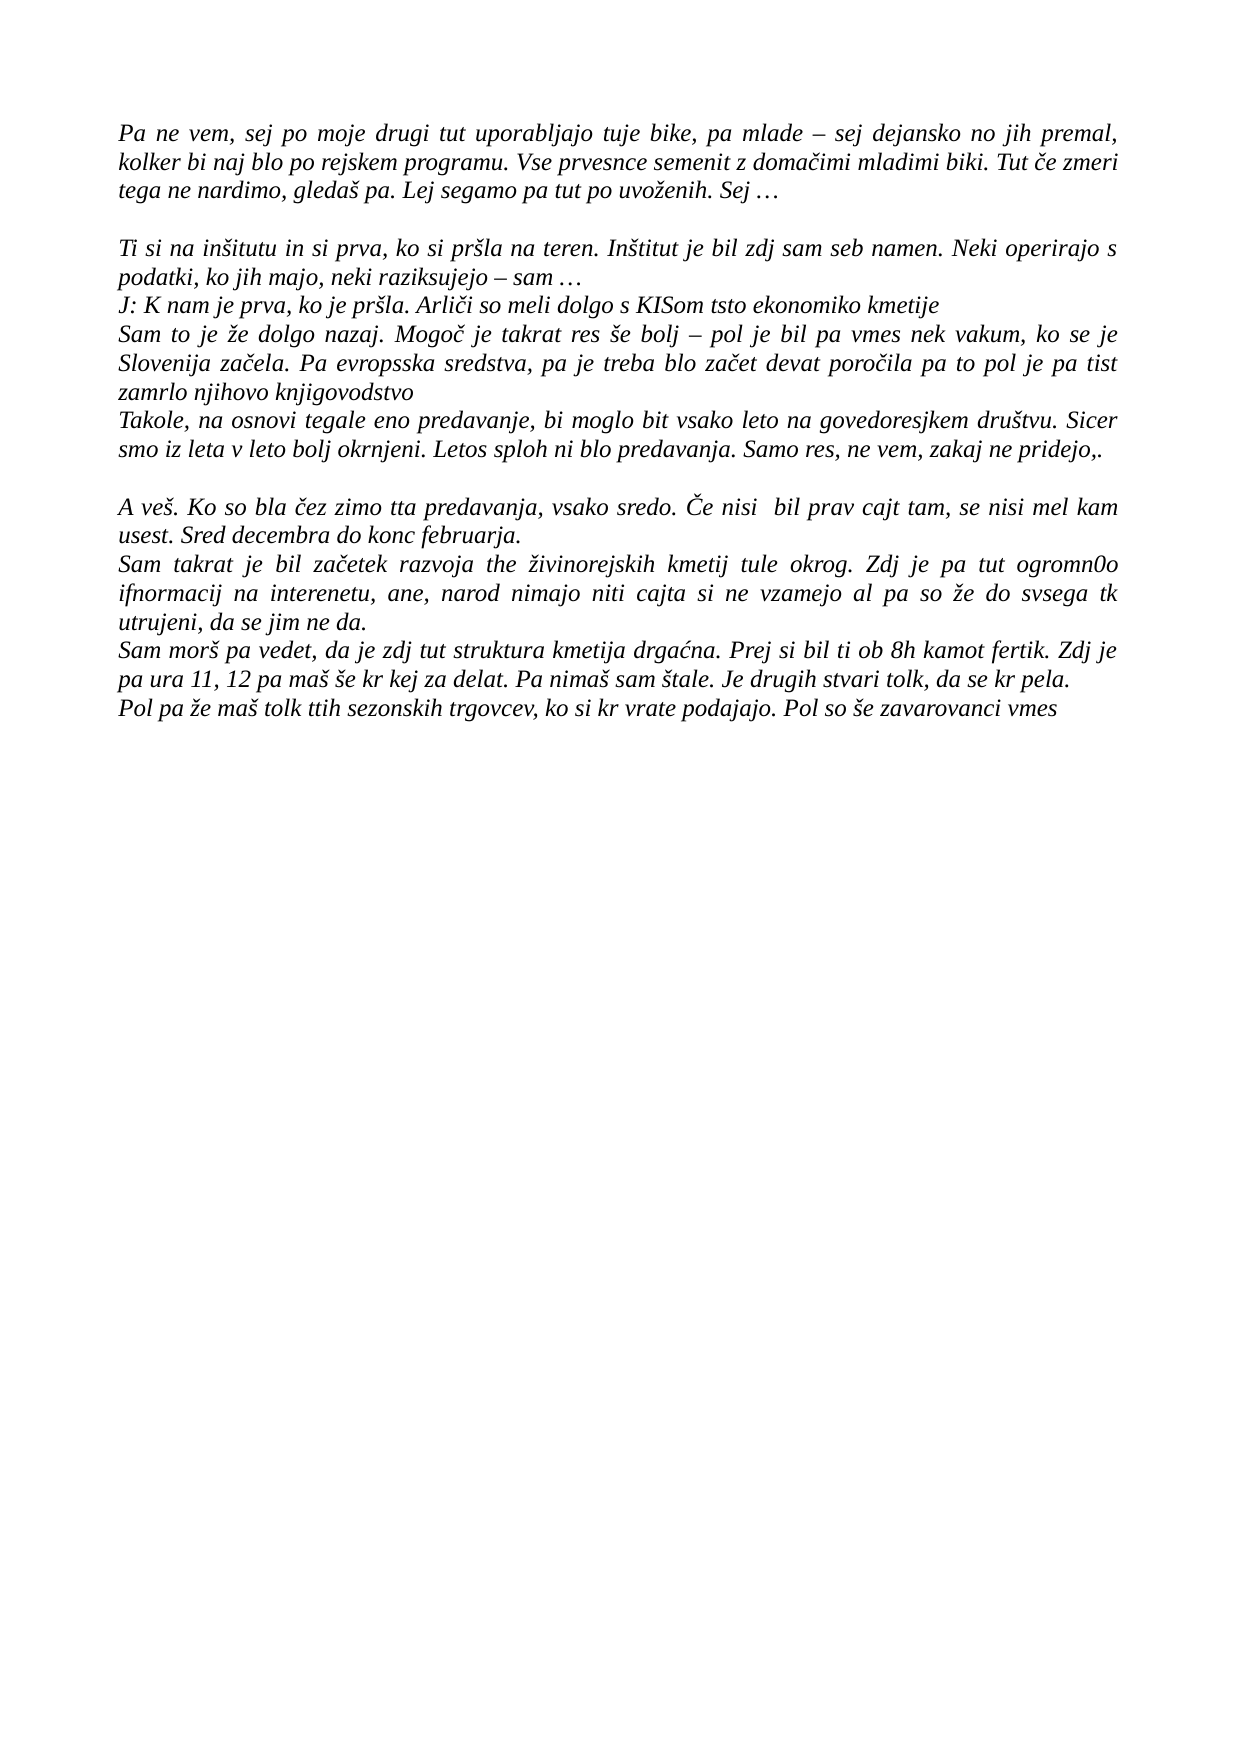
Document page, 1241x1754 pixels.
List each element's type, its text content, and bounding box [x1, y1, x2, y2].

text J: K nam je prva, ko je pršla. Arliči so meli dolgo s KISom tsto ekonomiko kmetije [118, 291, 1122, 319]
text Ti si na inšitutu in si prva, ko si pršla na teren. Inštitut je bil zdj sam seb namen. Neki operirajo s podatki, ko jih majo, neki raziksujejo – sam … [118, 233, 1122, 291]
text Takole, na osnovi tegale eno predavanje, bi moglo bit vsako leto na govedoresjkem društvu. Sicer smo iz leta v leto bolj okrnjeni. Letos sploh ni blo predavanja. Samo res, ne vem, zakaj ne pridejo,. [118, 406, 1122, 463]
text Pol pa že maš tolk ttih sezonskih trgovcev, ko si kr vrate podajajo. Pol so še zavarovanci vmes [118, 693, 1122, 722]
text Sam morš pa vedet, da je zdj tut struktura kmetija drgaćna. Prej si bil ti ob 8h kamot fertik. Zdj je pa ura 11, 12 pa maš še kr kej za delat. Pa nimaš sam štale. Je drugih stvari tolk, da se kr pela. [118, 636, 1122, 693]
text Sam takrat je bil začetek razvoja the živinorejskih kmetij tule okrog. Zdj je pa tut ogromn0o ifnormacij na interenetu, ane, narod nimajo niti cajta si ne vzamejo al pa so že do svsega tk utrujeni, da se jim ne da. [118, 549, 1122, 636]
text A veš. Ko so bla čez zimo tta predavanja, vsako sredo. Če nisi bil prav cajt tam, se nisi mel kam usest. Sred decembra do konc februarja. [118, 492, 1122, 549]
text Pa ne vem, sej po moje drugi tut uporabljajo tuje bike, pa mlade – sej dejansko no jih premal, kolker bi naj blo po rejskem programu. Vse prvesnce semenit z domačimi mladimi biki. Tut če zmeri tega ne nardimo, gledaš pa. Lej segamo pa tut po uvoženih. Sej … [118, 118, 1122, 204]
text Sam to je že dolgo nazaj. Mogoč je takrat res še bolj – pol je bil pa vmes nek vakum, ko se je Slovenija začela. Pa evropsska sredstva, pa je treba blo začet devat poročila pa to pol je pa tist zamrlo njihovo knjigovodstvo [118, 319, 1122, 406]
